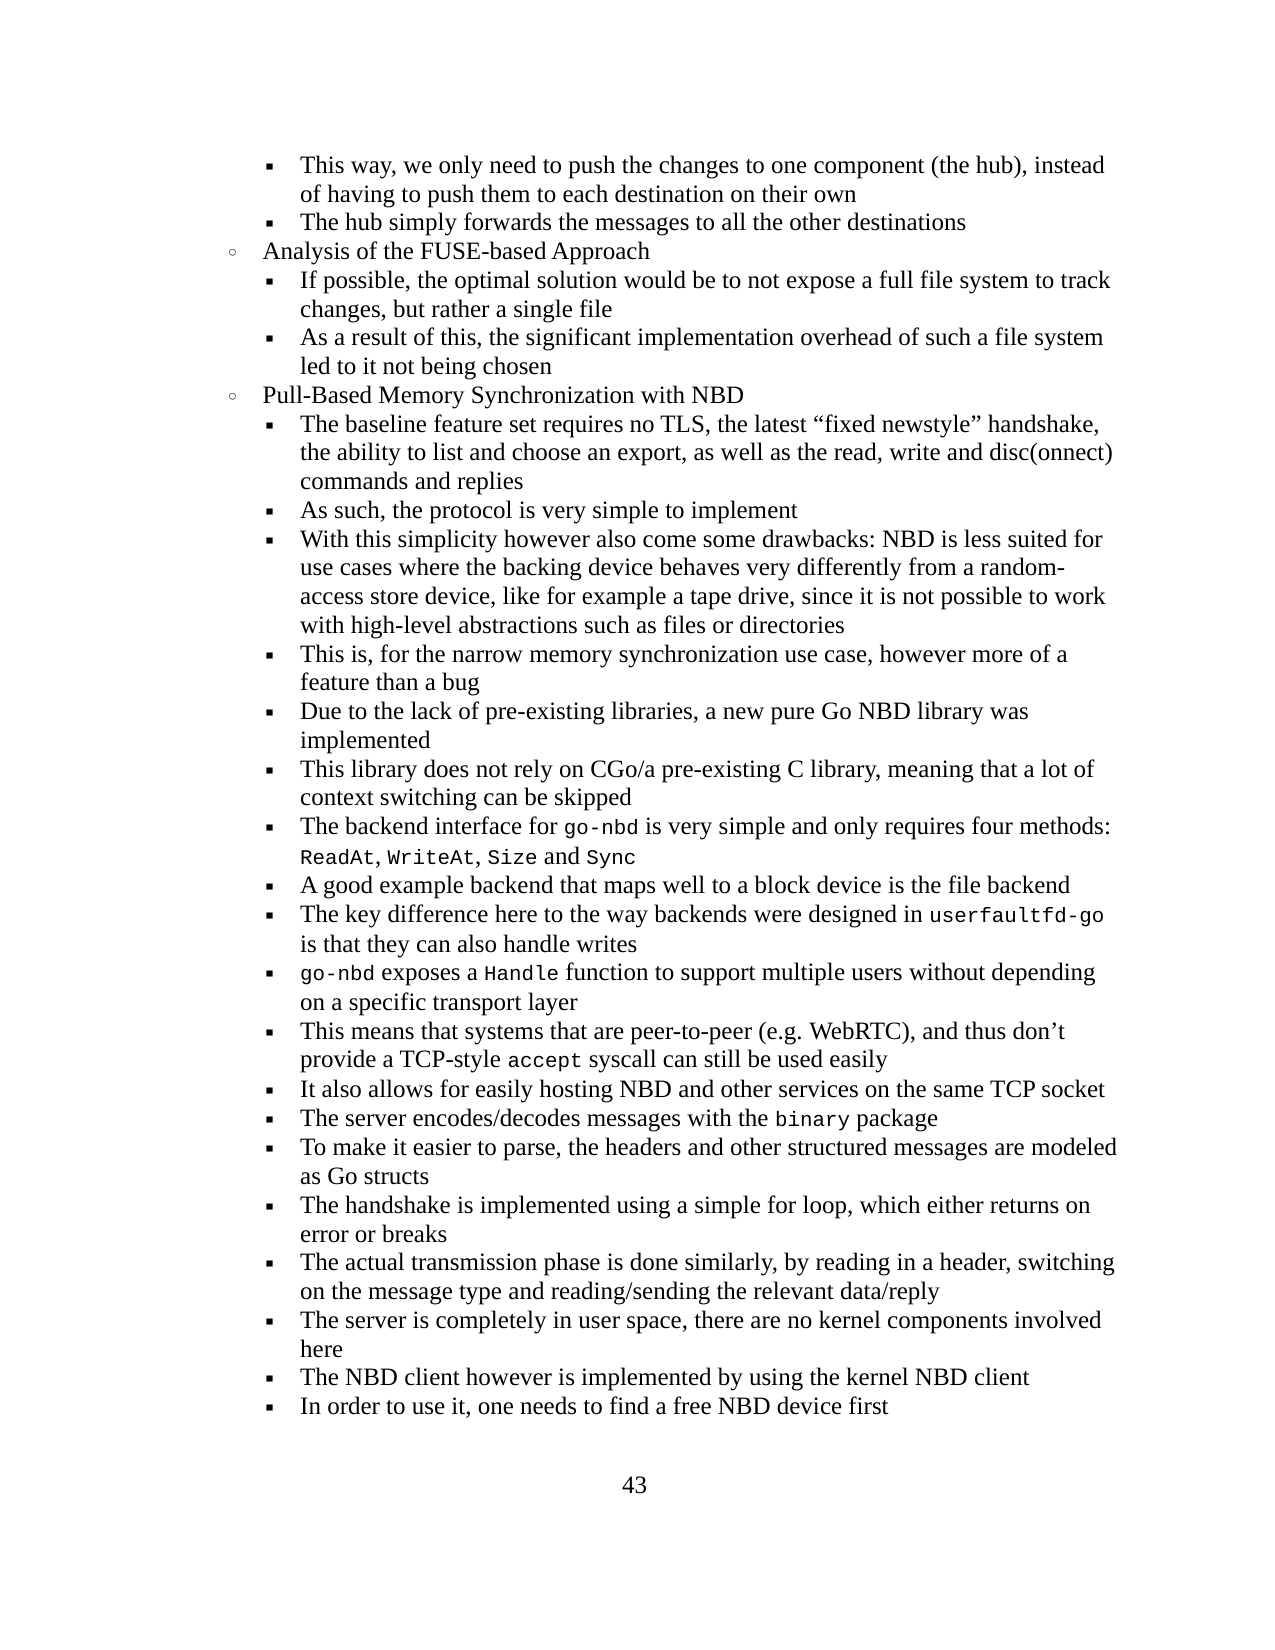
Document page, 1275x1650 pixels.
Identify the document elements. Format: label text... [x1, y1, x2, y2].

list This means that systems that are peer-to-peer (e.g. WebRTC), and thus don’t provide a TCP-style accept syscall can still be used easily [262, 1016, 1125, 1074]
list Pull-Based Memory Synchronization with NBD [225, 380, 1125, 409]
list In order to use it, one needs to find a free NBD device first [262, 1391, 1125, 1420]
list The hub simply forwards the messages to all the other destinations [262, 207, 1125, 236]
list The backend interface for go-nbd is very simple and only requires four methods: ReadAt, WriteAt, Size and Sync [262, 811, 1125, 870]
list As such, the protocol is very simple to implement [262, 495, 1125, 524]
list The NBD client however is implemented by using the kernel NBD client [262, 1362, 1125, 1391]
list This library does not rely on CGo/a pre-existing C library, meaning that a lot of context switching can be skipped [262, 754, 1125, 811]
list To make it easier to parse, the headers and other structured messages are modeled as Go structs [262, 1132, 1125, 1190]
list This is, for the narrow memory synchronization use case, however more of a feature than a bug [262, 639, 1125, 696]
list Analysis of the FUSE-based Approach [225, 236, 1125, 265]
list go-nbd exposes a Handle function to support multiple users without depending on a specific transport layer [262, 957, 1125, 1016]
list The server encodes/decodes messages with the binary package [262, 1103, 1125, 1132]
list A good example backend that maps well to a block device is the file backend [262, 870, 1125, 899]
list This way, we only need to push the changes to one component (the hub), instead of having to push them to each destination on their own [262, 150, 1125, 207]
list The baseline feature set requires no TLS, the latest “fixed newstyle” handshake, the ability to list and choose an export, as well as the read, write and disc(onnect) commands and replies [262, 409, 1125, 495]
list Due to the lack of pre-existing libraries, a new pure Go NBD library was implemented [262, 696, 1125, 754]
list It also allows for easily hosting NBD and other services on the same TCP socket [262, 1074, 1125, 1103]
list The actual transmission phase is done similarly, by reading in a header, switching on the message type and reading/sending the relevant data/reply [262, 1247, 1125, 1305]
list If possible, the optimal solution would be to not expose a full file system to track changes, but rather a single file [262, 265, 1125, 322]
list The key difference here to the way backends were designed in userfaultfd-go is that they can also handle writes [262, 899, 1125, 957]
list The server is completely in user space, there are no kernel components involved here [262, 1305, 1125, 1362]
list The handshake is implemented using a simple for loop, which either returns on error or breaks [262, 1190, 1125, 1247]
list With this simplicity however also come some drawbacks: NBD is less suited for use cases where the backing device behaves very differently from a random-access store device, like for example a tape drive, since it is not possible to work with high-level abstractions such as files or directories [262, 524, 1125, 639]
list As a result of this, the significant implementation overhead of such a file system led to it not being chosen [262, 322, 1125, 380]
